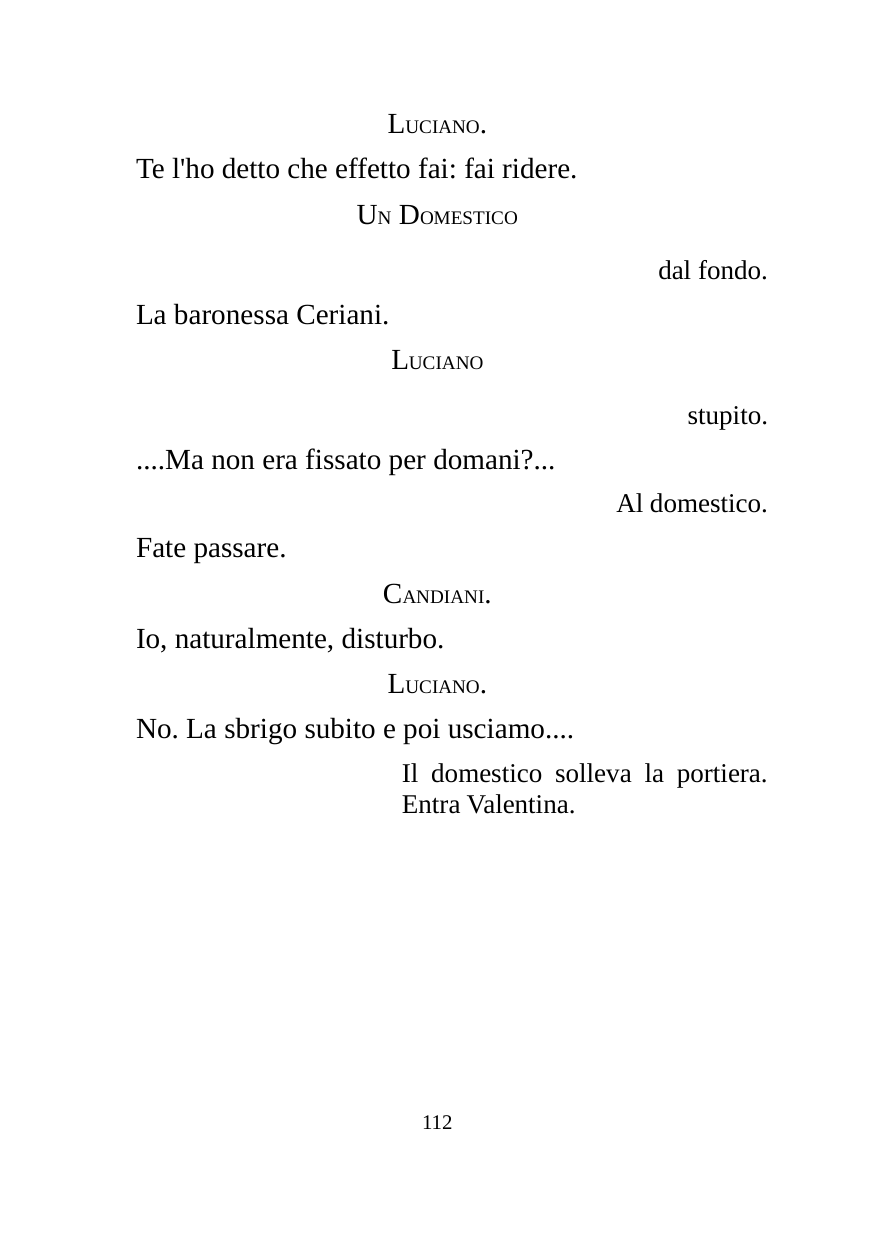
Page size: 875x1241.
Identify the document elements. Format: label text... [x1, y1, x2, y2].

text ....Ma non era fissato per domani?... [106, 442, 768, 476]
text Luciano. [106, 106, 768, 140]
text No. La sbrigo subito e poi usciamo.... [106, 712, 768, 745]
text Luciano. [106, 666, 768, 700]
text Un Domestico [106, 197, 768, 230]
text Candiani. [106, 576, 768, 609]
text Al domestico. [402, 487, 768, 519]
text Luciano [106, 342, 768, 376]
text La baronessa Ceriani. [106, 297, 768, 330]
text Te l'ho detto che effetto fai: fai ridere. [106, 152, 768, 185]
text Fate passare. [106, 530, 768, 564]
text dal fondo. [402, 254, 768, 285]
text Il domestico solleva la portiera. Entra Valentina. [402, 757, 768, 819]
text Io, naturalmente, disturbo. [106, 621, 768, 654]
text stupito. [402, 399, 768, 430]
